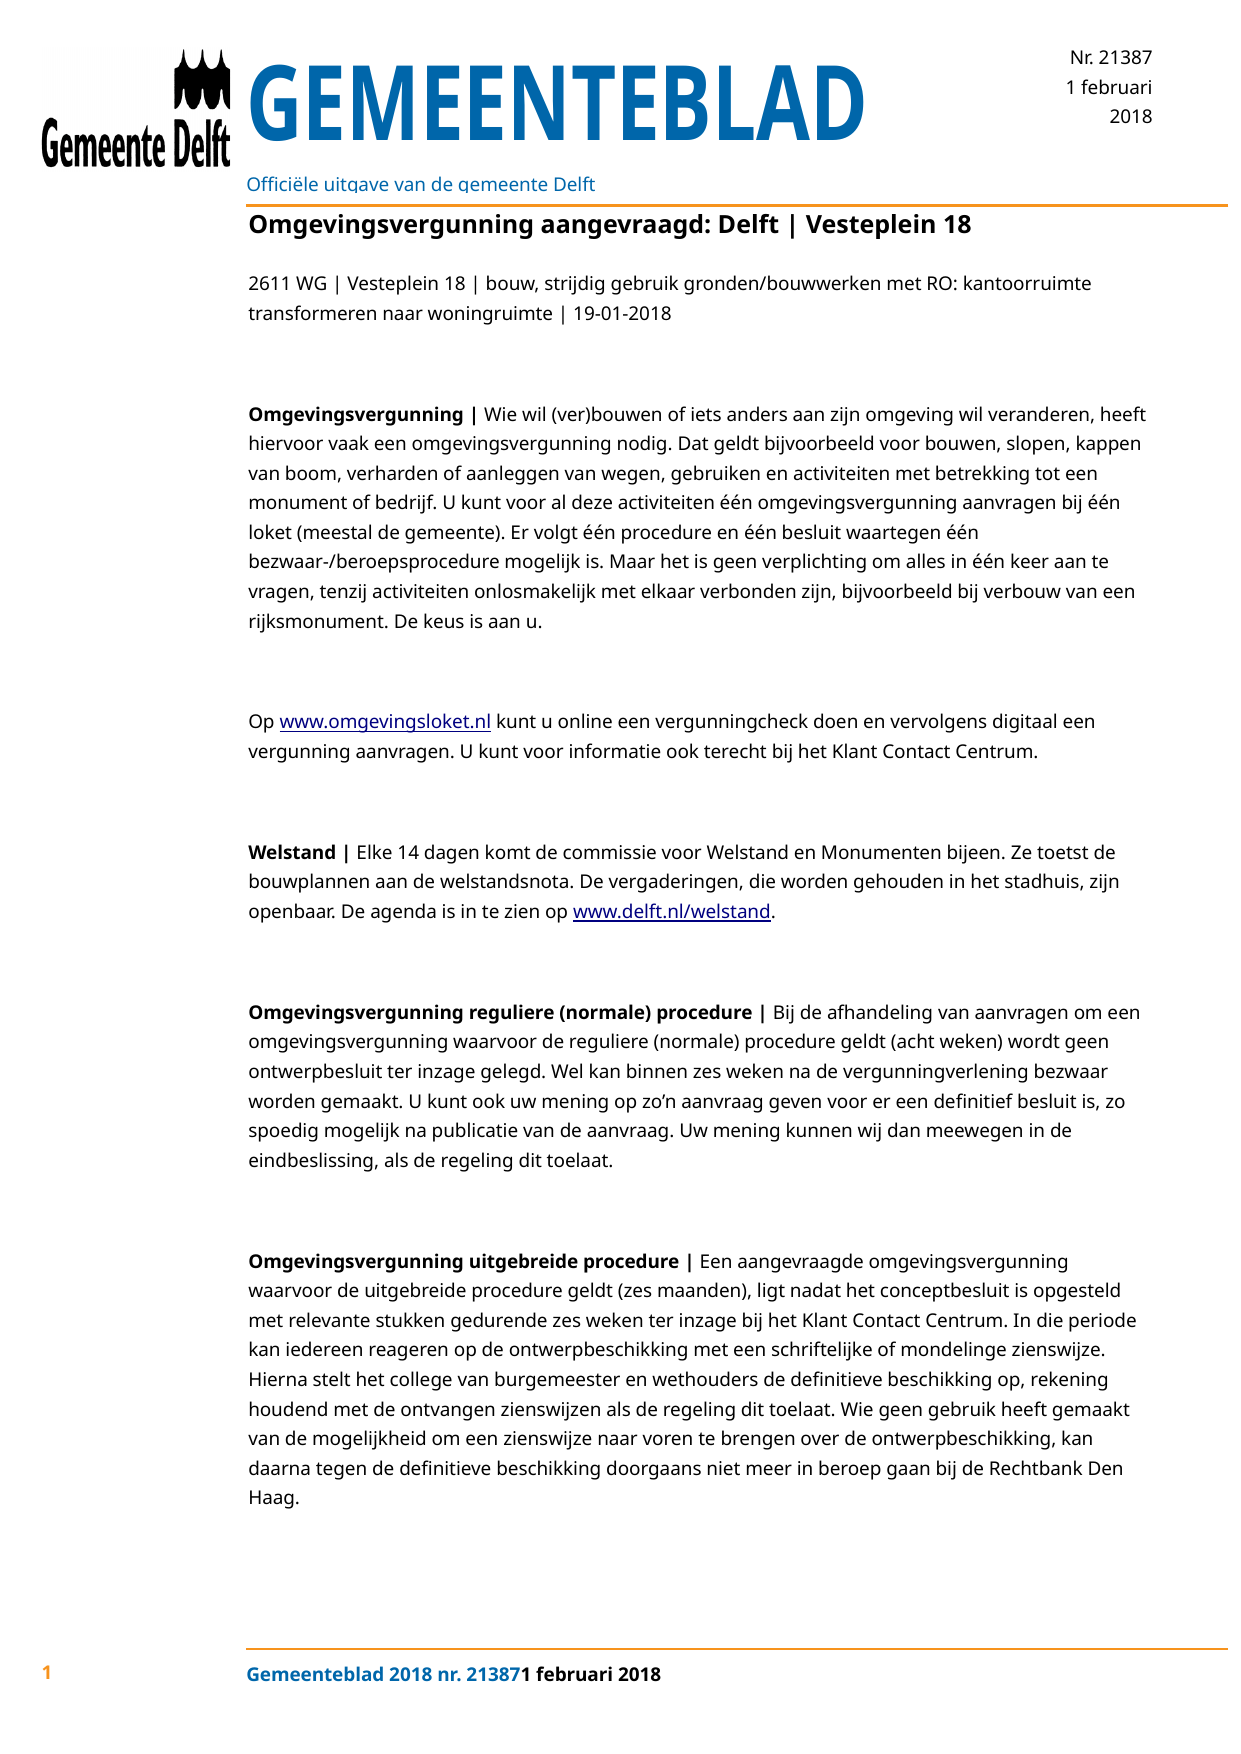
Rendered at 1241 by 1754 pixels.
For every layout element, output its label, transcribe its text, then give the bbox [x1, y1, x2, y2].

text Welstand | Elke 14 dagen komt de commissie voor Welstand en Monumenten bijeen. Ze toetst de bouwplannen aan de welstandsnota. De vergaderingen, die worden gehouden in het stadhuis, zijn openbaar. De agenda is in te zien op www.delft.nl/welstand. [248, 839, 1152, 924]
text Omgevingsvergunning uitgebreide procedure | Een aangevraagde omgevingsvergunning waarvoor de uitgebreide procedure geldt (zes maanden), ligt nadat het conceptbesluit is opgesteld met relevante stukken gedurende zes weken ter inzage bij het Klant Contact Centrum. In die periode kan iedereen reageren op de ontwerpbeschikking met een schriftelijke of mondelinge zienswijze. Hierna stelt het college van burgemeester en wethouders de definitieve beschikking op, rekening houdend met de ontvangen zienswijzen als de regeling dit toelaat. Wie geen gebruik heeft gemaakt van de mogelijkheid om een zienswijze naar voren te brengen over de ontwerpbeschikking, kan daarna tegen de definitieve beschikking doorgaans niet meer in beroep gaan bij de Rechtbank Den Haag. [248, 1248, 1152, 1510]
text 2611 WG | Vesteplein 18 | bouw, strijdig gebruik gronden/bouwwerken met RO: kantoorruimte transformeren naar woningruimte | 19-01-2018 [248, 270, 1152, 326]
picture [41, 47, 231, 172]
text Op www.omgevingsloket.nl kunt u online een vergunningcheck doen en vervolgens digitaal een vergunning aanvragen. U kunt voor informatie ook terecht bij het Klant Contact Centrum. [248, 709, 1152, 764]
text Omgevingsvergunning aangevraagd: Delft | Vesteplein 18 [248, 207, 1152, 241]
text Omgevingsvergunning | Wie wil (ver)bouwen of iets anders aan zijn omgeving wil veranderen, heeft hiervoor vaak een omgevingsvergunning nodig. Dat geldt bijvoorbeeld voor bouwen, slopen, kappen van boom, verharden of aanleggen van wegen, gebruiken en activiteiten met betrekking tot een monument of bedrijf. U kunt voor al deze activiteiten één omgevingsvergunning aanvragen bij één loket (meestal de gemeente). Er volgt één procedure en één besluit waartegen één bezwaar-/beroepsprocedure mogelijk is. Maar het is geen verplichting om alles in één keer aan te vragen, tenzij activiteiten onlosmakelijk met elkaar verbonden zijn, bijvoorbeeld bij verbouw van een rijksmonument. De keus is aan u. [248, 401, 1152, 633]
text Omgevingsvergunning reguliere (normale) procedure | Bij de afhandeling van aanvragen om een omgevingsvergunning waarvoor de reguliere (normale) procedure geldt (acht weken) wordt geen ontwerpbesluit ter inzage gelegd. Wel kan binnen zes weken na de vergunningverlening bezwaar worden gemaakt. U kunt ook uw mening op zo’n aanvraag geven voor er een definitief besluit is, zo spoedig mogelijk na publicatie van de aanvraag. Uw mening kunnen wij dan meewegen in de eindbeslissing, als de regeling dit toelaat. [248, 999, 1152, 1173]
